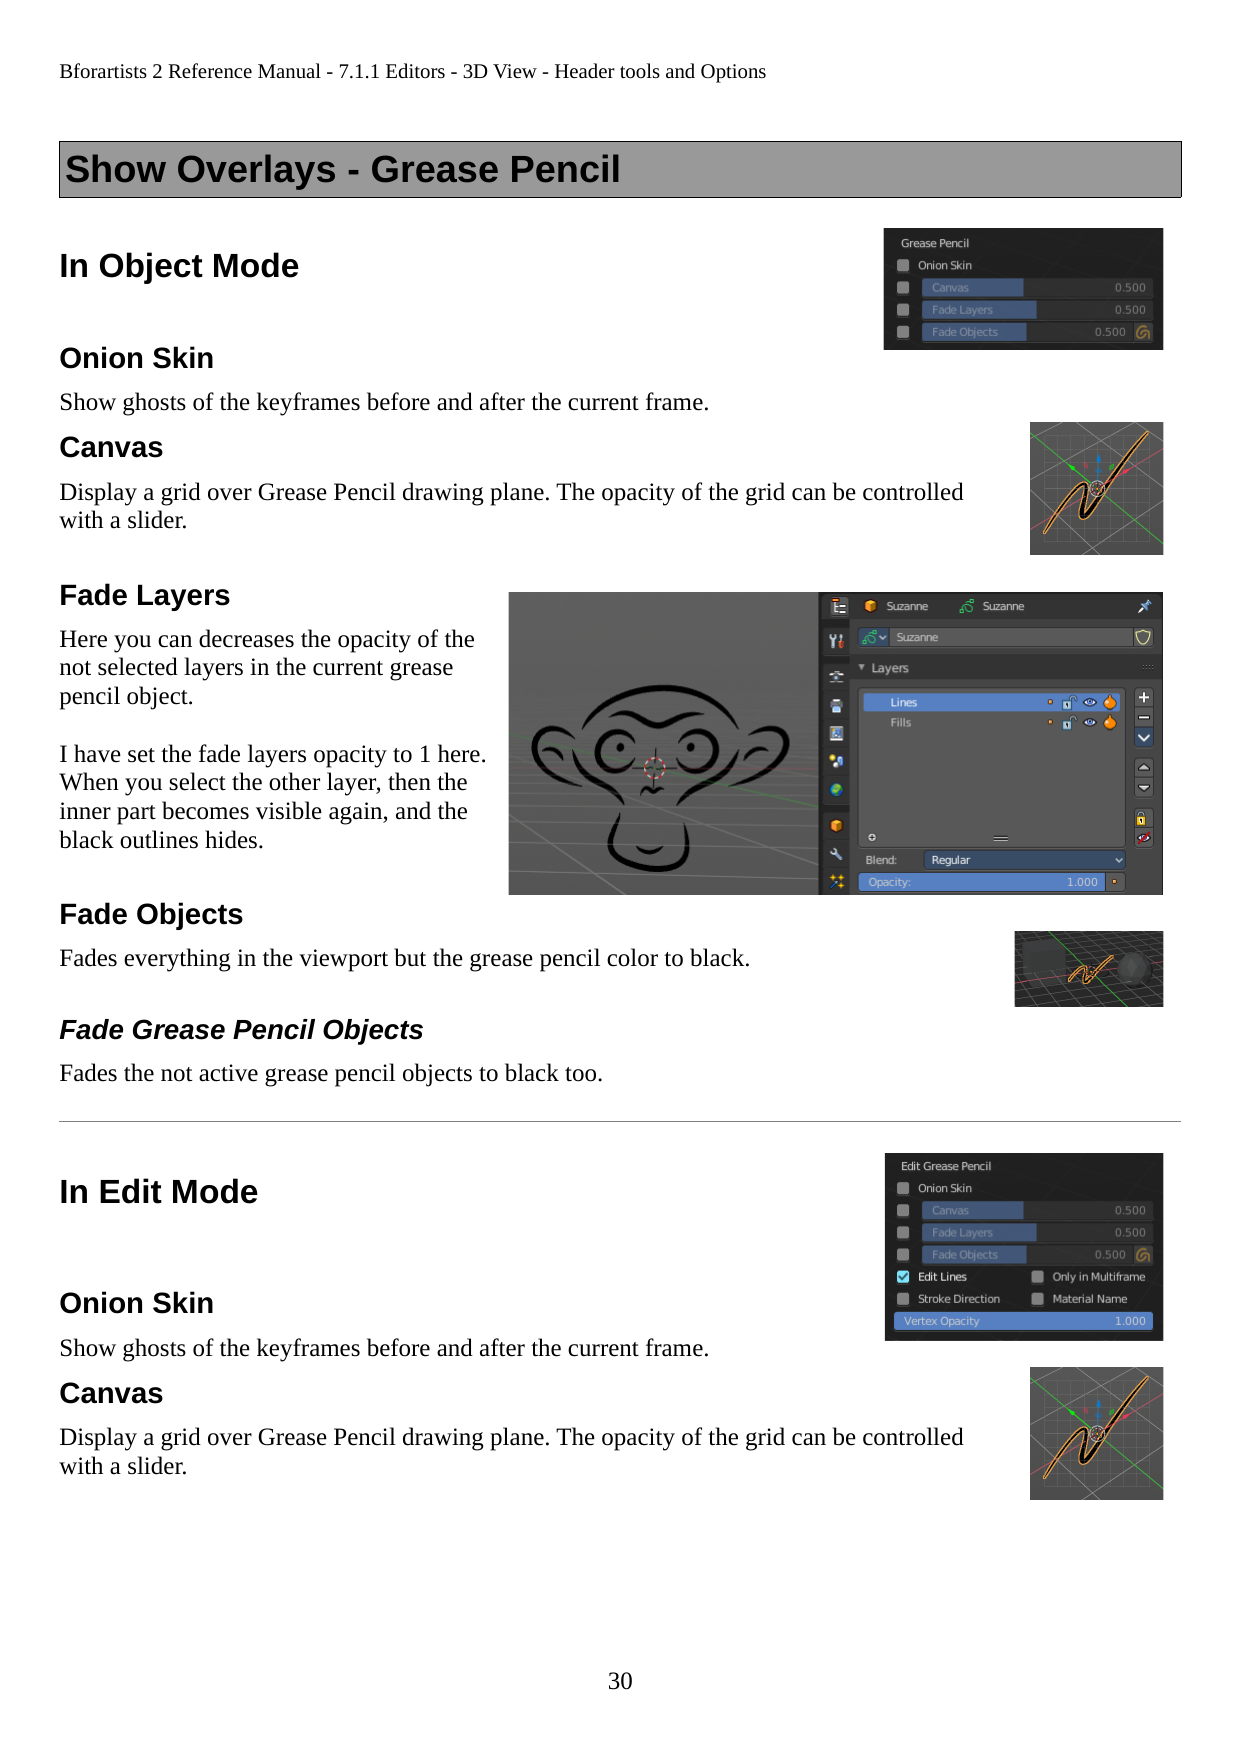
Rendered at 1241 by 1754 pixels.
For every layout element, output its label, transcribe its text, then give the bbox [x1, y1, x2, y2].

text I have set the fade layers opacity to 1 here. When you select the other layer, then the inner part becomes visible again, and the black outlines hides. [59, 739, 508, 854]
subtitle In Edit Mode [59, 1172, 884, 1210]
picture [884, 1153, 1164, 1341]
text Here you can decreases the opacity of the not selected layers in the current grease pencil object. [59, 624, 508, 710]
picture [508, 592, 1164, 895]
subtitle Onion Skin [59, 1286, 884, 1320]
table_header Show Overlays - Grease Pencil [60, 142, 1181, 197]
text Display a grid over Grease Pencil drawing plane. The opacity of the grid can be controlled with a slider. [59, 1422, 1030, 1480]
subtitle Canvas [59, 430, 1030, 464]
text Show ghosts of the keyframes before and after the current frame. [59, 387, 1181, 416]
text Show ghosts of the keyframes before and after the current frame. [59, 1333, 1181, 1361]
subtitle Onion Skin [59, 341, 1181, 374]
subtitle [1164, 1376, 1181, 1410]
subtitle [1164, 1172, 1181, 1210]
subtitle In Object Mode [59, 246, 883, 285]
subtitle [1164, 430, 1181, 464]
subtitle [1164, 1286, 1181, 1320]
text Fades the not active grease pencil objects to black too. [59, 1058, 1181, 1086]
text Display a grid over Grease Pencil drawing plane. The opacity of the grid can be controlled with a slider. [59, 477, 1030, 534]
subtitle Canvas [59, 1376, 1030, 1410]
subtitle Fade Objects [59, 897, 1181, 931]
picture [1030, 422, 1164, 555]
subtitle Fade Grease Pencil Objects [59, 1013, 1181, 1045]
subtitle Fade Layers [59, 577, 1181, 611]
subtitle [1164, 246, 1181, 285]
picture [1014, 931, 1164, 1007]
picture [1030, 1367, 1164, 1500]
picture [883, 228, 1164, 350]
text Fades everything in the viewport but the grease pencil color to black. [59, 943, 1014, 972]
